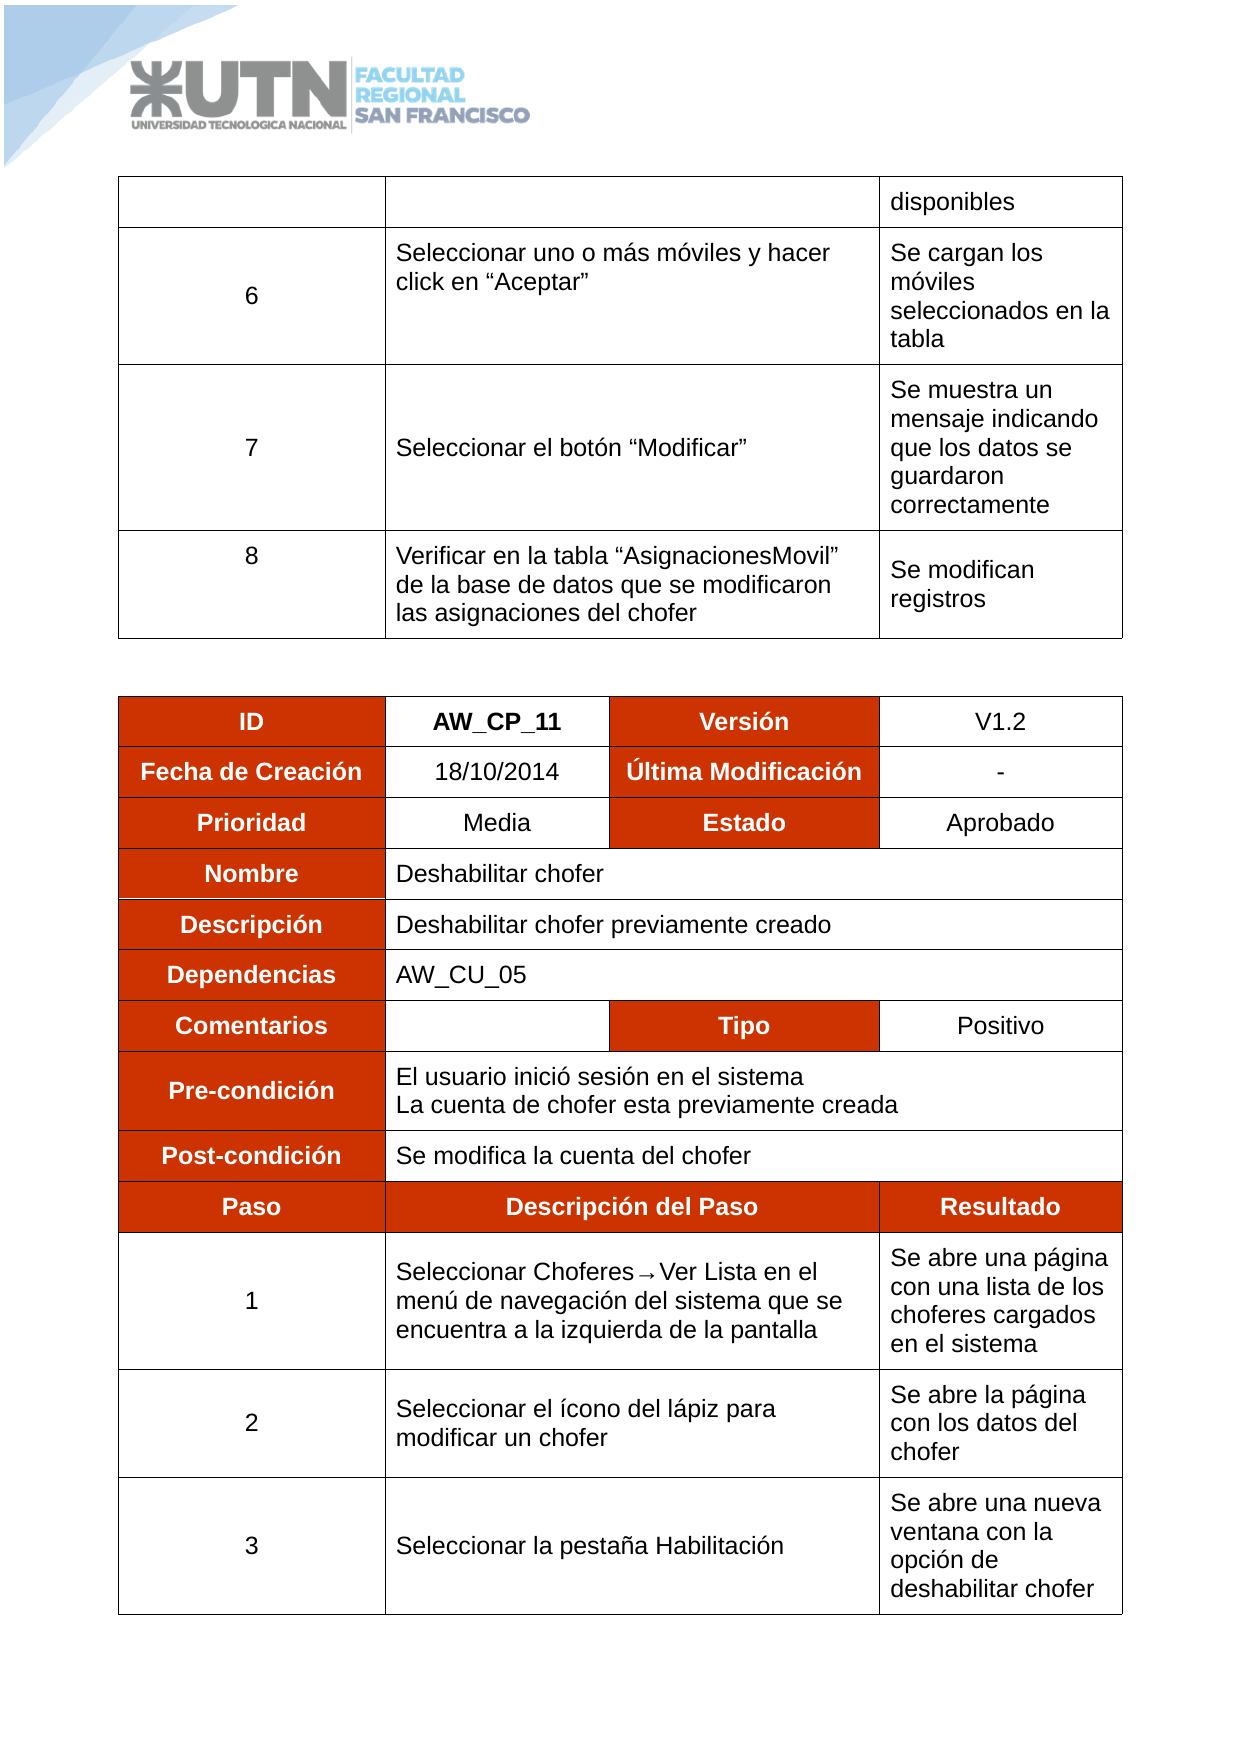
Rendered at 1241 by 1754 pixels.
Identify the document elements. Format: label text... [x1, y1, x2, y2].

table_cell Se cargan los móviles seleccionados en la tabla [880, 228, 1122, 364]
table_cell Se abre la página con los datos del chofer [880, 1370, 1122, 1477]
table_cell Deshabilitar chofer [386, 849, 1122, 898]
table_cell Media [386, 798, 609, 848]
table_cell [386, 177, 879, 227]
table_cell Estado [610, 798, 879, 848]
table_cell Comentarios [119, 1001, 385, 1051]
table_header AW_CP_11 [386, 697, 609, 746]
table_header ID [119, 697, 385, 746]
table_cell [386, 1001, 609, 1051]
table_cell Fecha de Creación [119, 747, 385, 797]
table_cell Descripción [119, 900, 385, 949]
table_cell AW_CU_05 [386, 950, 1122, 1000]
table_cell Prioridad [119, 798, 385, 848]
table_cell Verificar en la tabla “AsignacionesMovil” de la base de datos que se modificaron las asignaciones del chofer [386, 531, 879, 638]
table_cell Se muestra un mensaje indicando que los datos se guardaron correctamente [880, 365, 1122, 530]
table_cell 1 [119, 1233, 385, 1369]
picture [3, 5, 532, 169]
table_header V1.2 [880, 697, 1122, 746]
table_cell Seleccionar Choferes→Ver Lista en el menú de navegación del sistema que se encuentra a la izquierda de la pantalla [386, 1233, 879, 1369]
table_cell Dependencias [119, 950, 385, 1000]
table_cell Resultado [880, 1182, 1122, 1232]
table_cell Seleccionar uno o más móviles y hacer click en “Aceptar” [386, 228, 879, 364]
table_cell [119, 177, 385, 227]
table_cell Seleccionar la pestaña Habilitación [386, 1478, 879, 1614]
table_cell Paso [119, 1182, 385, 1232]
table_cell 3 [119, 1478, 385, 1614]
table_cell 18/10/2014 [386, 747, 609, 797]
table_cell - [880, 747, 1122, 797]
table_cell Seleccionar el botón “Modificar” [386, 365, 879, 530]
table_header Versión [610, 697, 879, 746]
table_cell Seleccionar el ícono del lápiz para modificar un chofer [386, 1370, 879, 1477]
table_cell Tipo [610, 1001, 879, 1051]
table_cell disponibles [880, 177, 1122, 227]
table_cell Última Modificación [610, 747, 879, 797]
table_cell 2 [119, 1370, 385, 1477]
table_cell Pre-condición [119, 1052, 385, 1130]
table_cell Nombre [119, 849, 385, 898]
table_cell Descripción del Paso [386, 1182, 879, 1232]
table_cell Se modifica la cuenta del chofer [386, 1131, 1122, 1181]
table_cell Se modifican registros [880, 531, 1122, 638]
table_cell 7 [119, 365, 385, 530]
table_cell Aprobado [880, 798, 1122, 848]
table_cell El usuario inició sesión en el sistema La cuenta de chofer esta previamente creada [386, 1052, 1122, 1130]
table_cell 6 [119, 228, 385, 364]
table_cell Se abre una página con una lista de los choferes cargados en el sistema [880, 1233, 1122, 1369]
table_cell 8 [119, 531, 385, 638]
table_cell Positivo [880, 1001, 1122, 1051]
table_cell Post-condición [119, 1131, 385, 1181]
table_cell Se abre una nueva ventana con la opción de deshabilitar chofer [880, 1478, 1122, 1614]
table_cell Deshabilitar chofer previamente creado [386, 900, 1122, 949]
